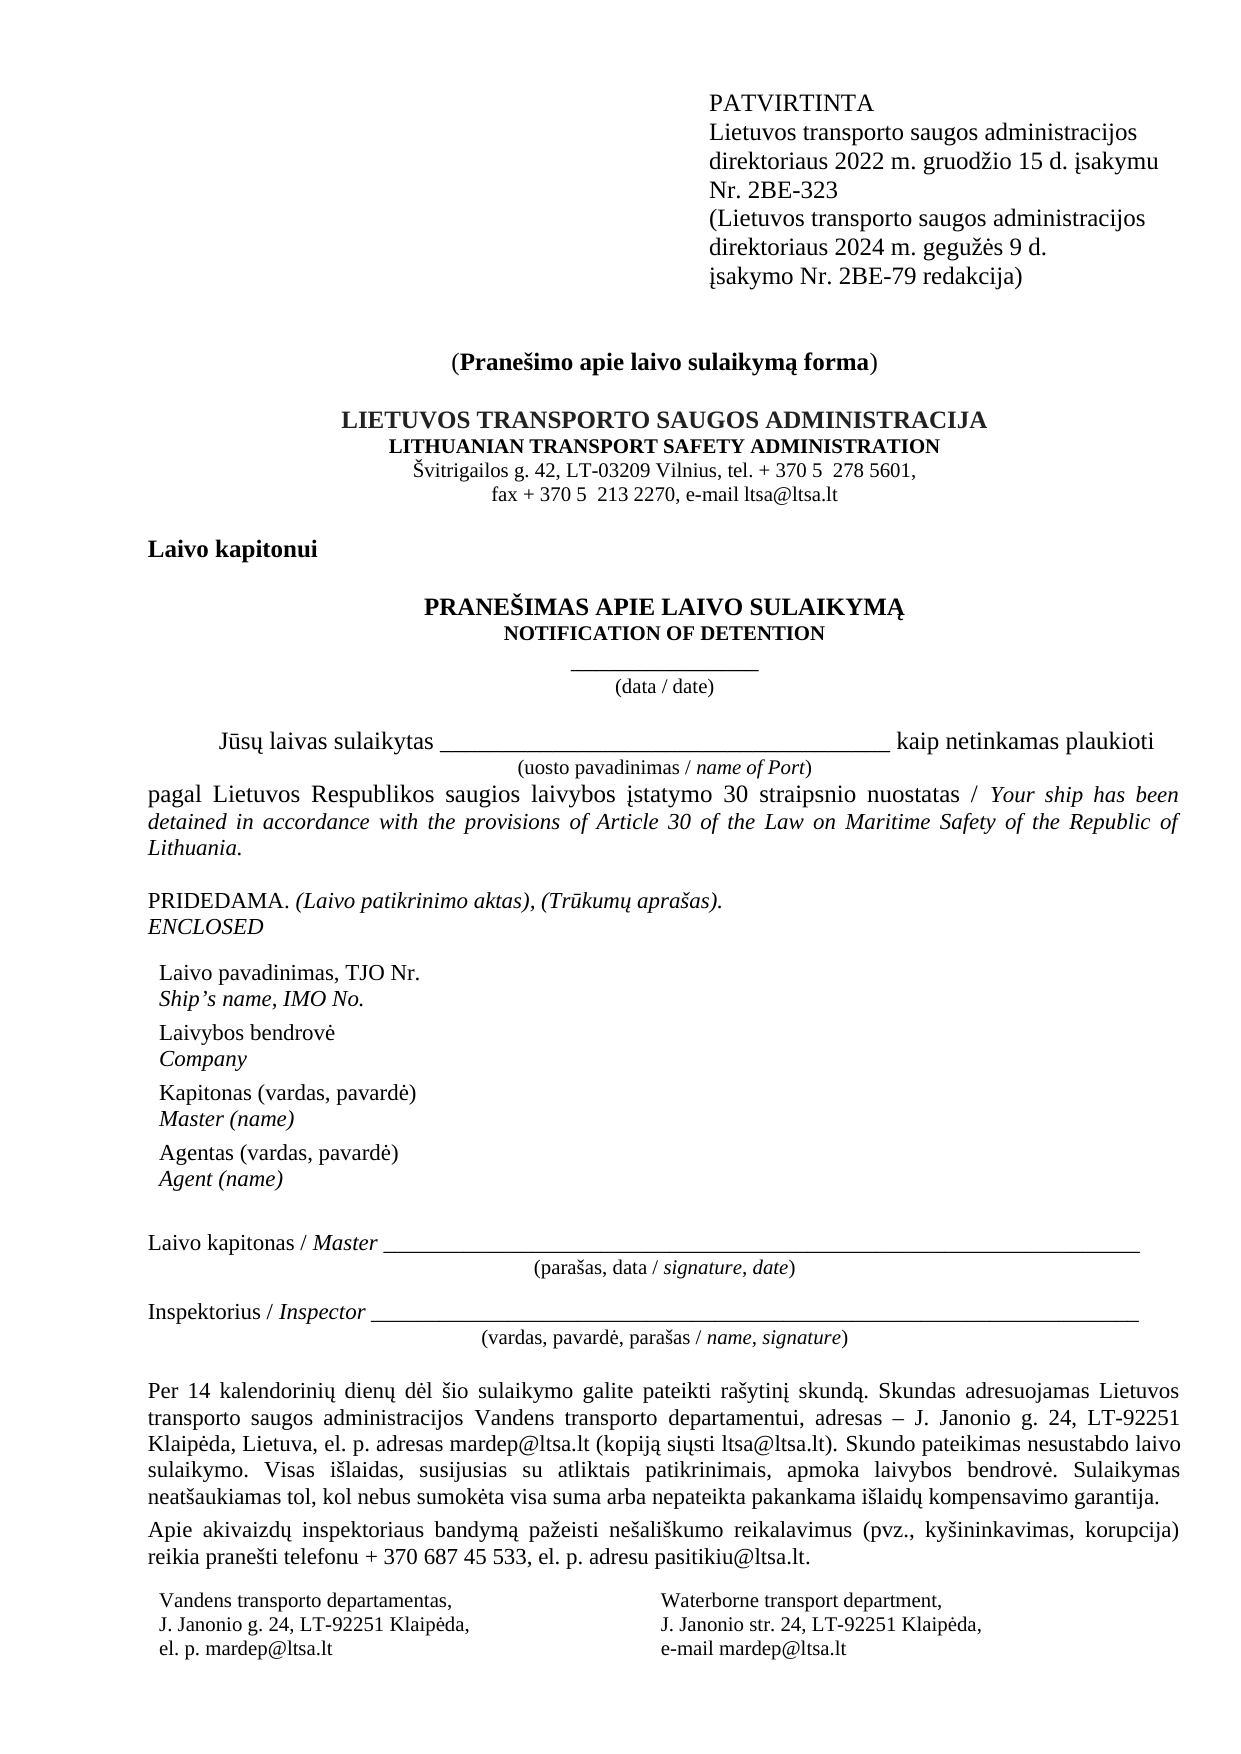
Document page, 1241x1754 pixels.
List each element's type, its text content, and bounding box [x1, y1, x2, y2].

text direktoriaus 2024 m. gegužės 9 d. [709, 232, 1181, 261]
text PRANEŠIMAS APIE LAIVO SULAIKYMĄ [148, 592, 1181, 621]
text PRIDEDAMA. (Laivo patikrinimo aktas), (Trūkumų aprašas). [148, 887, 1181, 913]
text Jūsų laivas sulaikytas ____________________________________ kaip netinkamas plaukioti [148, 726, 1181, 755]
table_cell Kapitonas (vardas, pavardė) Master (name) [148, 1072, 509, 1132]
text (Lietuvos transporto saugos administracijos [709, 203, 1181, 232]
text Apie akivaizdų inspektoriaus bandymą pažeisti nešališkumo reikalavimus (pvz., kyšininkavimas, korupcija) reikia pranešti telefonu + 370 687 45 533, el. p. adresu pasitikiu@ltsa.lt. [148, 1517, 1181, 1569]
text PATVIRTINTA [709, 88, 1181, 117]
text NOTIFICATION OF DETENTION [148, 621, 1181, 645]
text direktoriaus 2022 m. gruodžio 15 d. įsakymu [709, 146, 1181, 175]
text Per 14 kalendorinių dienų dėl šio sulaikymo galite pateikti rašytinį skundą. Skundas adresuojamas Lietuvos transporto saugos administracijos Vandens transporto departamentui, adresas – J. Janonio g. 24, LT-92251 Klaipėda, Lietuva, el. p. adresas mardep@ltsa.lt (kopiją siųsti ltsa@ltsa.lt). Skundo pateikimas nesustabdo laivo sulaikymo. Visas išlaidas, susijusias su atliktais patikrinimais, apmoka laivybos bendrovė. Sulaikymas neatšaukiamas tol, kol nebus sumokėta visa suma arba nepateikta pakankama išlaidų kompensavimo garantija. [148, 1377, 1181, 1509]
text Laivo kapitonui [148, 534, 1181, 563]
table_cell [509, 1132, 1152, 1192]
table_cell [509, 1072, 1152, 1132]
text ENCLOSED [148, 913, 1181, 940]
table_header LIETUVOS TRANSPORTO SAUGOS ADMINISTRACIJA LITHUANIAN TRANSPORT SAFETY ADMINISTRATION Švitrigailos g. 42, LT-03209 Vilnius, tel. + 370 5 278 5601, fax + 370 5 213 2270, e-mail ltsa@ltsa.lt [148, 405, 1181, 506]
text (vardas, pavardė, parašas / name, signature) [148, 1325, 1181, 1349]
text įsakymo Nr. 2BE-79 redakcija) [709, 261, 1181, 290]
text Nr. 2BE-323 [709, 175, 1181, 203]
text pagal Lietuvos Respublikos saugios laivybos įstatymo 30 straipsnio nuostatas / Your ship has been detained in accordance with the provisions of Article 30 of the Law on Maritime Safety of the Republic of Lithuania. [148, 779, 1181, 861]
table_cell Agentas (vardas, pavardė) Agent (name) [148, 1132, 509, 1192]
text _______________ [148, 645, 1181, 673]
table_header [509, 959, 1152, 1012]
text (data / date) [148, 673, 1181, 698]
text (uosto pavadinimas / name of Port) [148, 755, 1181, 779]
text Lietuvos transporto saugos administracijos [709, 117, 1181, 146]
text Laivo kapitonas / Master __________________________________________________________________ [148, 1229, 1181, 1255]
text Inspektorius / Inspector ___________________________________________________________________ [148, 1298, 1181, 1325]
table_header Laivo pavadinimas, TJO Nr. Ship’s name, IMO No. [148, 959, 509, 1012]
text (parašas, data / signature, date) [148, 1255, 1181, 1279]
table_cell [509, 1012, 1152, 1072]
text (Pranešimo apie laivo sulaikymą forma) [148, 347, 1181, 376]
table_cell Laivybos bendrovė Company [148, 1012, 509, 1072]
